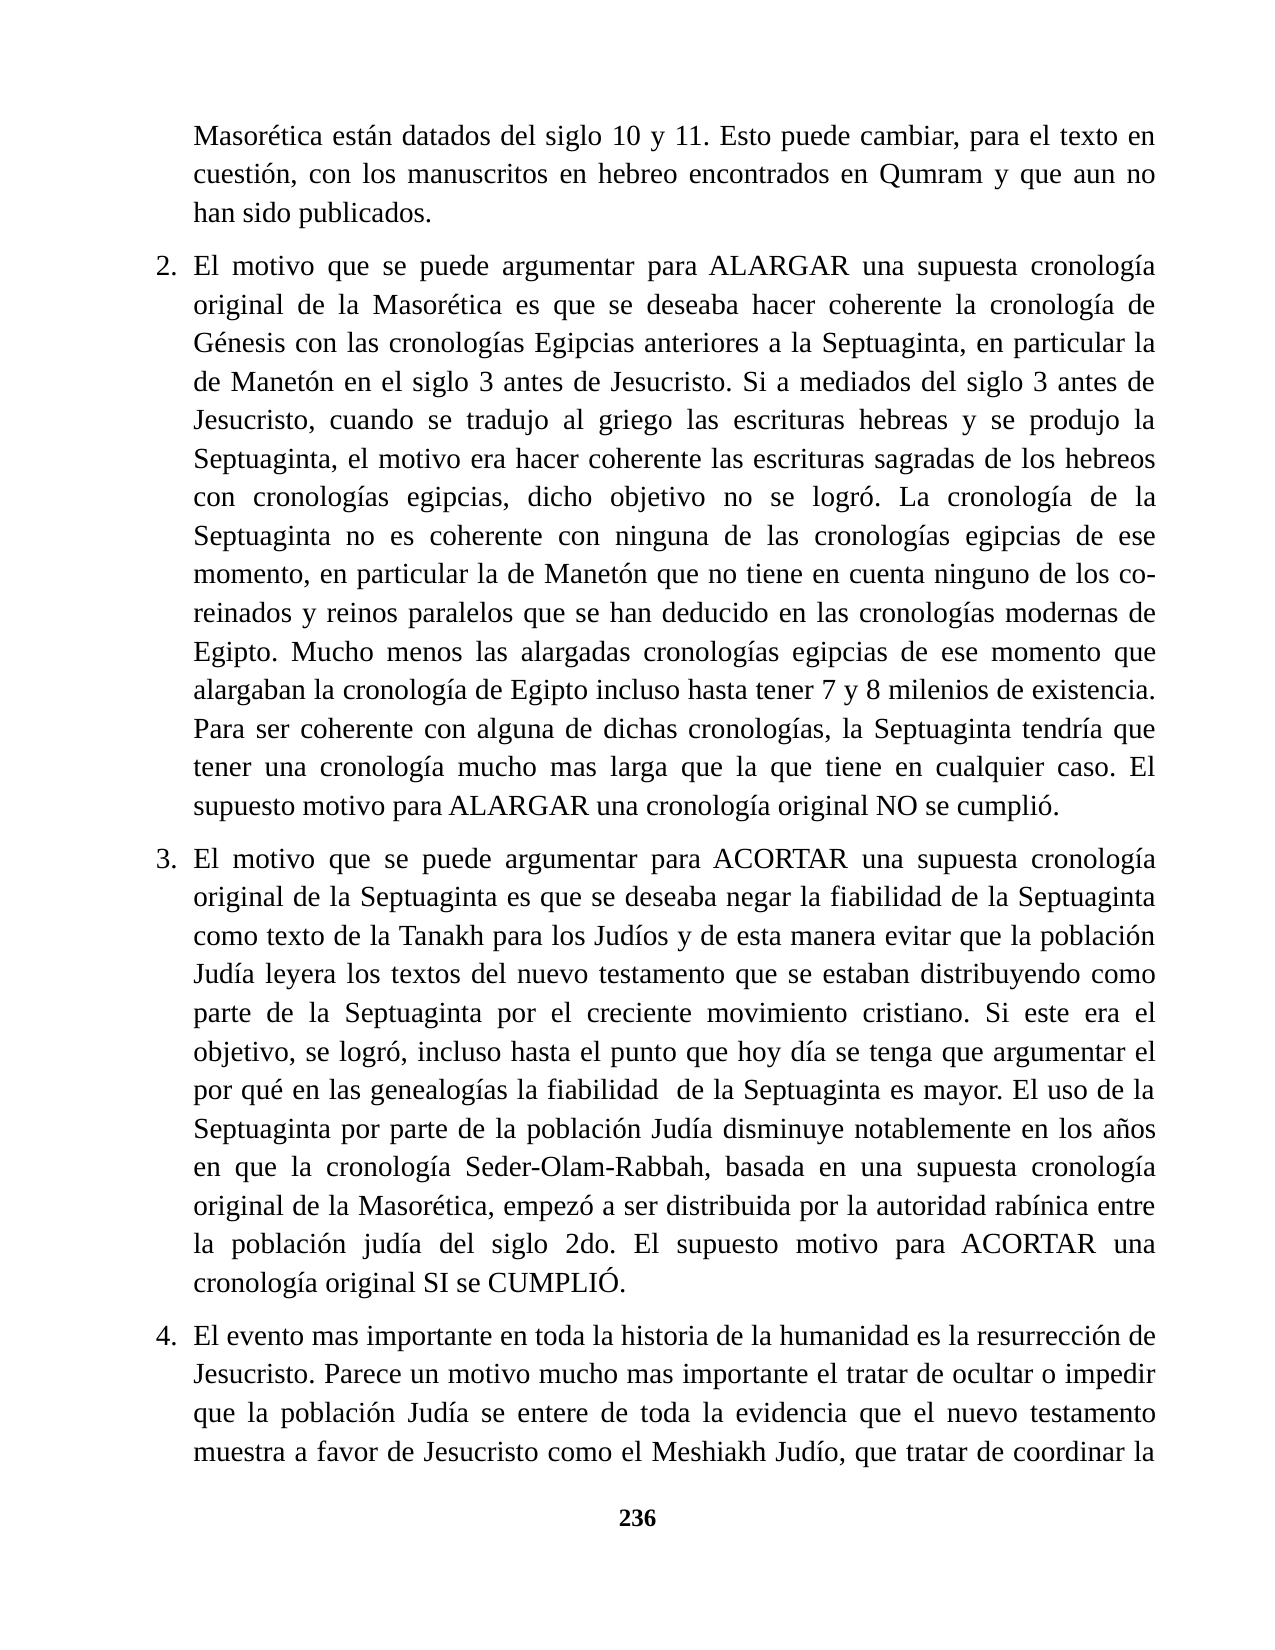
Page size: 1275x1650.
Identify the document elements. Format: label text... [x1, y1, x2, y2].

list El motivo que se puede argumentar para ALARGAR una supuesta cronología original de la Masorética es que se deseaba hacer coherente la cronología de Génesis con las cronologías Egipcias anteriores a la Septuaginta, en particular la de Manetón en el siglo 3 antes de Jesucristo. Si a mediados del siglo 3 antes de Jesucristo, cuando se tradujo al griego las escrituras hebreas y se produjo la Septuaginta, el motivo era hacer coherente las escrituras sagradas de los hebreos con cronologías egipcias, dicho objetivo no se logró. La cronología de la Septuaginta no es coherente con ninguna de las cronologías egipcias de ese momento, en particular la de Manetón que no tiene en cuenta ninguno de los co-reinados y reinos paralelos que se han deducido en las cronologías modernas de Egipto. Mucho menos las alargadas cronologías egipcias de ese momento que alargaban la cronología de Egipto incluso hasta tener 7 y 8 milenios de existencia. Para ser coherente con alguna de dichas cronologías, la Septuaginta tendría que tener una cronología mucho mas larga que la que tiene en cualquier caso. El supuesto motivo para ALARGAR una cronología original NO se cumplió. [156, 248, 1157, 821]
list Masorética están datados del siglo 10 y 11. Esto puede cambiar, para el texto en cuestión, con los manuscritos en hebreo encontrados en Qumram y que aun no han sido publicados. [156, 118, 1157, 229]
list El evento mas importante en toda la historia de la humanidad es la resurrección de Jesucristo. Parece un motivo mucho mas importante el tratar de ocultar o impedir que la población Judía se entere de toda la evidencia que el nuevo testamento muestra a favor de Jesucristo como el Meshiakh Judío, que tratar de coordinar la [156, 1318, 1157, 1467]
list El motivo que se puede argumentar para ACORTAR una supuesta cronología original de la Septuaginta es que se deseaba negar la fiabilidad de la Septuaginta como texto de la Tanakh para los Judíos y de esta manera evitar que la población Judía leyera los textos del nuevo testamento que se estaban distribuyendo como parte de la Septuaginta por el creciente movimiento cristiano. Si este era el objetivo, se logró, incluso hasta el punto que hoy día se tenga que argumentar el por qué en las genealogías la fiabilidad de la Septuaginta es mayor. El uso de la Septuaginta por parte de la población Judía disminuye notablemente en los años en que la cronología Seder-Olam-Rabbah, basada en una supuesta cronología original de la Masorética, empezó a ser distribuida por la autoridad rabínica entre la población judía del siglo 2do. El supuesto motivo para ACORTAR una cronología original SI se CUMPLIÓ. [156, 841, 1157, 1298]
